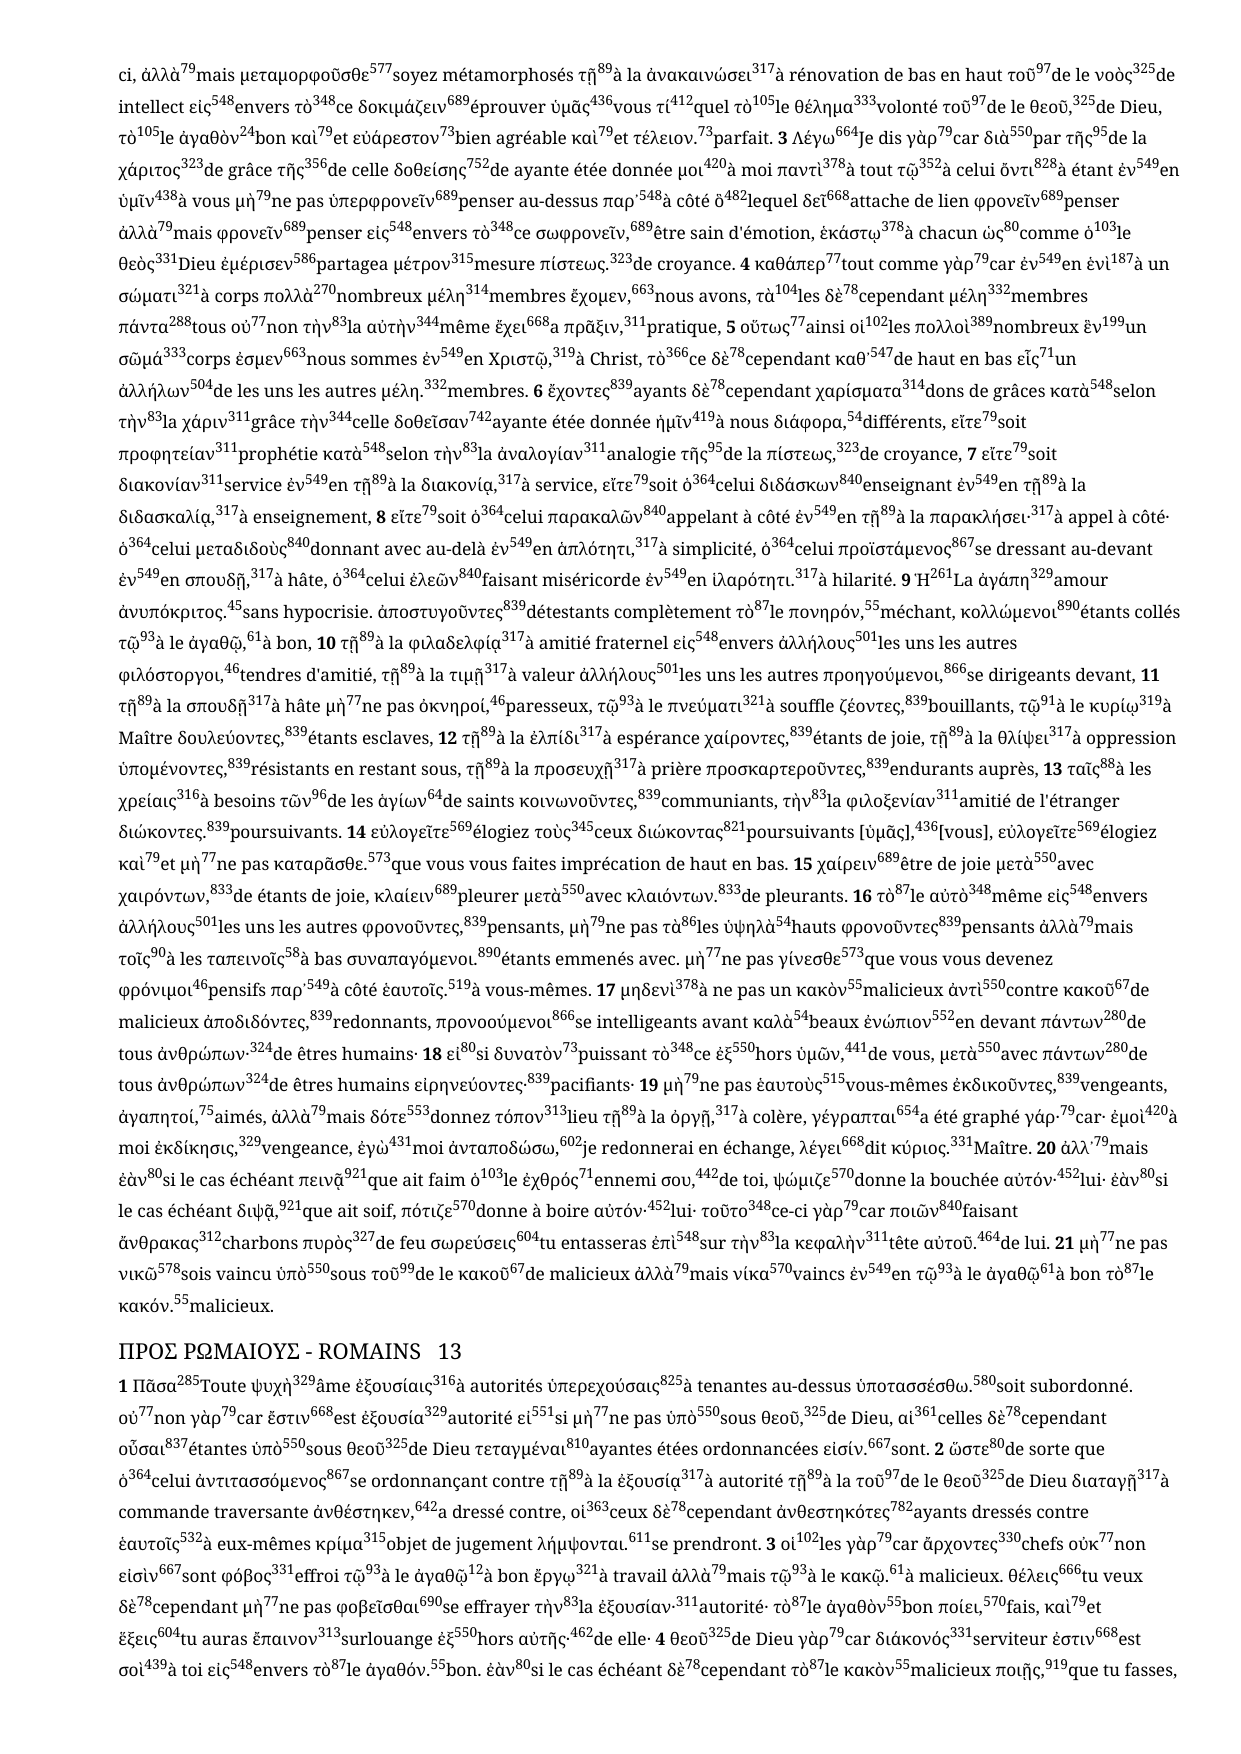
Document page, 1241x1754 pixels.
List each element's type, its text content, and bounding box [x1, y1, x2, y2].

text 1 Παρακαλῶ664J'appelle à côté οὖν79donc ὑμᾶς,436vous, ἀδελφοί,336frères, διὰ550par τῶν96de les οἰκτιρμῶν324de compassions τοῦ97de le θεοῦ325de Dieu παραστῆσαι681dresser à côté τὰ86les σώματα314corps ὑμῶν441de vous θυσίαν311sacrifice ζῶσαν820vivante ἁγίαν51sainte εὐάρεστον51bien agréable τῷ91à le θεῷ,319à Dieu, τὴν83la λογικὴν2logique λατρείαν311adoration ὑμῶν·441de vous· 2 καὶ79et μὴ79ne pas συσχηματίζεσθε573que vous vous schématisez avec τῷ91à le αἰῶνι319à ère τούτῳ,144à celui-ci, ἀλλὰ79mais μεταμορφοῦσθε577soyez métamorphosés τῇ89à la ἀνακαινώσει317à rénovation de bas en haut τοῦ97de le νοὸς325de intellect εἰς548envers τὸ348ce δοκιμάζειν689éprouver ὑμᾶς436vous τί412quel τὸ105le θέλημα333volonté τοῦ97de le θεοῦ,325de Dieu, τὸ105le ἀγαθὸν24bon καὶ79et εὐάρεστον73bien agréable καὶ79et τέλειον.73parfait. 3 Λέγω664Je dis γὰρ79car διὰ550par τῆς95de la χάριτος323de grâce τῆς356de celle δοθείσης752de ayante étée donnée μοι420à moi παντὶ378à tout τῷ352à celui ὄντι828à étant ἐν549en ὑμῖν438à vous μὴ79ne pas ὑπερφρονεῖν689penser au-dessus παρ᾽548à côté ὃ482lequel δεῖ668attache de lien φρονεῖν689penser ἀλλὰ79mais φρονεῖν689penser εἰς548envers τὸ348ce σωφρονεῖν,689être sain d'émotion, ἑκάστῳ378à chacun ὡς80comme ὁ103le θεὸς331Dieu ἐμέρισεν586partagea μέτρον315mesure πίστεως.323de croyance. 4 καθάπερ77tout comme γὰρ79car ἐν549en ἑνὶ187à un σώματι321à corps πολλὰ270nombreux μέλη314membres ἔχομεν,663nous avons, τὰ104les δὲ78cependant μέλη332membres πάντα288tous οὐ77non τὴν83la αὐτὴν344même ἔχει668a πρᾶξιν,311pratique, 5 οὕτως77ainsi οἱ102les πολλοὶ389nombreux ἓν199un σῶμά333corps ἐσμεν663nous sommes ἐν549en Χριστῷ,319à Christ, τὸ366ce δὲ78cependant καθ᾽547de haut en bas εἷς71un ἀλλήλων504de les uns les autres μέλη.332membres. 6 ἔχοντες839ayants δὲ78cependant χαρίσματα314dons de grâces κατὰ548selon τὴν83la χάριν311grâce τὴν344celle δοθεῖσαν742ayante étée donnée ἡμῖν419à nous διάφορα,54différents, εἴτε79soit προφητείαν311prophétie κατὰ548selon τὴν83la ἀναλογίαν311analogie τῆς95de la πίστεως,323de croyance, 7 εἴτε79soit διακονίαν311service ἐν549en τῇ89à la διακονίᾳ,317à service, εἴτε79soit ὁ364celui διδάσκων840enseignant ἐν549en τῇ89à la διδασκαλίᾳ,317à enseignement, 8 εἴτε79soit ὁ364celui παρακαλῶν840appelant à côté ἐν549en τῇ89à la παρακλήσει·317à appel à côté· ὁ364celui μεταδιδοὺς840donnant avec au-delà ἐν549en ἁπλότητι,317à simplicité, ὁ364celui προϊστάμενος867se dressant au-devant ἐν549en σπουδῇ,317à hâte, ὁ364celui ἐλεῶν840faisant miséricorde ἐν549en ἱλαρότητι.317à hilarité. 9 Ἡ261La ἀγάπη329amour ἀνυπόκριτος.45sans hypocrisie. ἀποστυγοῦντες839détestants complètement τὸ87le πονηρόν,55méchant, κολλώμενοι890étants collés τῷ93à le ἀγαθῷ,61à bon, 10 τῇ89à la φιλαδελφίᾳ317à amitié fraternel εἰς548envers ἀλλήλους501les uns les autres φιλόστοργοι,46tendres d'amitié, τῇ89à la τιμῇ317à valeur ἀλλήλους501les uns les autres προηγούμενοι,866se dirigeants devant, 11 τῇ89à la σπουδῇ317à hâte μὴ77ne pas ὀκνηροί,46paresseux, τῷ93à le πνεύματι321à souffle ζέοντες,839bouillants, τῷ91à le κυρίῳ319à Maître δουλεύοντες,839étants esclaves, 12 τῇ89à la ἐλπίδι317à espérance χαίροντες,839étants de joie, τῇ89à la θλίψει317à oppression ὑπομένοντες,839résistants en restant sous, τῇ89à la προσευχῇ317à prière προσκαρτεροῦντες,839endurants auprès, 13 ταῖς88à les χρείαις316à besoins τῶν96de les ἁγίων64de saints κοινωνοῦντες,839communiants, τὴν83la φιλοξενίαν311amitié de l'étranger διώκοντες.839poursuivants. 14 εὐλογεῖτε569élogiez τοὺς345ceux διώκοντας821poursuivants [ὑμᾶς],436[vous], εὐλογεῖτε569élogiez καὶ79et μὴ77ne pas καταρᾶσθε.573que vous vous faites imprécation de haut en bas. 15 χαίρειν689être de joie μετὰ550avec χαιρόντων,833de étants de joie, κλαίειν689pleurer μετὰ550avec κλαιόντων.833de pleurants. 16 τὸ87le αὐτὸ348même εἰς548envers ἀλλήλους501les uns les autres φρονοῦντες,839pensants, μὴ79ne pas τὰ86les ὑψηλὰ54hauts φρονοῦντες839pensants ἀλλὰ79mais τοῖς90à les ταπεινοῖς58à bas συναπαγόμενοι.890étants emmenés avec. μὴ77ne pas γίνεσθε573que vous vous devenez φρόνιμοι46pensifs παρ᾽549à côté ἑαυτοῖς.519à vous-mêmes. 17 μηδενὶ378à ne pas un κακὸν55malicieux ἀντὶ550contre κακοῦ67de malicieux ἀποδιδόντες,839redonnants, προνοούμενοι866se intelligeants avant καλὰ54beaux ἐνώπιον552en devant πάντων280de tous ἀνθρώπων·324de êtres humains· 18 εἰ80si δυνατὸν73puissant τὸ348ce ἐξ550hors ὑμῶν,441de vous, μετὰ550avec πάντων280de tous ἀνθρώπων324de êtres humains εἰρηνεύοντες·839pacifiants· 19 μὴ79ne pas ἑαυτοὺς515vous-mêmes ἐκδικοῦντες,839vengeants, ἀγαπητοί,75aimés, ἀλλὰ79mais δότε553donnez τόπον313lieu τῇ89à la ὀργῇ,317à colère, γέγραπται654a été graphé γάρ·79car· ἐμοὶ420à moi ἐκδίκησις,329vengeance, ἐγὼ431moi ἀνταποδώσω,602je redonnerai en échange, λέγει668dit κύριος.331Maître. 20 ἀλλ᾽79mais ἐὰν80si le cas échéant πεινᾷ921que ait faim ὁ103le ἐχθρός71ennemi σου,442de toi, ψώμιζε570donne la bouchée αὐτόν·452lui· ἐὰν80si le cas échéant διψᾷ,921que ait soif, πότιζε570donne à boire αὐτόν·452lui· τοῦτο348ce-ci γὰρ79car ποιῶν840faisant ἄνθρακας312charbons πυρὸς327de feu σωρεύσεις604tu entasseras ἐπὶ548sur τὴν83la κεφαλὴν311tête αὐτοῦ.464de lui. 21 μὴ77ne pas νικῶ578sois vaincu ὑπὸ550sous τοῦ99de le κακοῦ67de malicieux ἀλλὰ79mais νίκα570vaincs ἐν549en τῷ93à le ἀγαθῷ61à bon τὸ87le κακόν.55malicieux. [118, 59, 1181, 1317]
text 1 Πᾶσα285Toute ψυχὴ329âme ἐξουσίαις316à autorités ὑπερεχούσαις825à tenantes au-dessus ὑποτασσέσθω.580soit subordonné. οὐ77non γὰρ79car ἔστιν668est ἐξουσία329autorité εἰ551si μὴ77ne pas ὑπὸ550sous θεοῦ,325de Dieu, αἱ361celles δὲ78cependant οὖσαι837étantes ὑπὸ550sous θεοῦ325de Dieu τεταγμέναι810ayantes étées ordonnancées εἰσίν.667sont. 2 ὥστε80de sorte que ὁ364celui ἀντιτασσόμενος867se ordonnançant contre τῇ89à la ἐξουσίᾳ317à autorité τῇ89à la τοῦ97de le θεοῦ325de Dieu διαταγῇ317à commande traversante ἀνθέστηκεν,642a dressé contre, οἱ363ceux δὲ78cependant ἀνθεστηκότες782ayants dressés contre ἑαυτοῖς532à eux-mêmes κρίμα315objet de jugement λήμψονται.611se prendront. 3 οἱ102les γὰρ79car ἄρχοντες330chefs οὐκ77non εἰσὶν667sont φόβος331effroi τῷ93à le ἀγαθῷ12à bon ἔργῳ321à travail ἀλλὰ79mais τῷ93à le κακῷ.61à malicieux. θέλεις666tu veux δὲ78cependant μὴ77ne pas φοβεῖσθαι690se effrayer τὴν83la ἐξουσίαν·311autorité· τὸ87le ἀγαθὸν55bon ποίει,570fais, καὶ79et ἕξεις604tu auras ἔπαινον313surlouange ἐξ550hors αὐτῆς·462de elle· 4 θεοῦ325de Dieu γὰρ79car διάκονός331serviteur ἐστιν668est σοὶ439à toi εἰς548envers τὸ87le ἀγαθόν.55bon. ἐὰν80si le cas échéant δὲ78cependant τὸ87le κακὸν55malicieux ποιῇς,919que tu fasses, φοβοῦ·574te effraie· οὐ77non γὰρ79car εἰκῇ77sans cause τὴν83la μάχαιραν311machette φορεῖ·668colporte· θεοῦ325de Dieu γὰρ79car διάκονός331serviteur ἐστιν668est ἔκδικος47vengeur εἰς548envers ὀργὴν311colère τῷ352à celui τὸ87le κακὸν55malicieux πράσσοντι.828à pratiquant. 5 διὸ79c'est pourquoi ἀνάγκη329nécessité ὑποτάσσεσθαι,690se subordonner, οὐ77non μόνον77seulement διὰ548par le fait de τὴν83la ὀργὴν311colère ἀλλὰ79mais καὶ77aussi διὰ548par le fait de τὴν83la συνείδησιν.311conscience. 6 διὰ548par le fait de τοῦτο348ce-ci γὰρ79car καὶ77aussi φόρους312impôts τελεῖτε·665vous achevez· λειτουργοὶ330liturges γὰρ79car θεοῦ325de Dieu εἰσιν667sont εἰς548envers αὐτὸ348même τοῦτο140ce-ci προσκαρτεροῦντες.839endurants auprès. 7 ἀπόδοτε553redonnez πᾶσιν377à tous τὰς82les ὀφειλάς,310débits, τῷ352à celui τὸν85le φόρον313impôt τὸν85le φόρον,313impôt, τῷ352à celui τὸ87le τέλος315achèvement τὸ87le τέλος,315achèvement, τῷ352à celui τὸν85le φόβον313effroi τὸν85le φόβον,313effroi, τῷ352à celui τὴν83la τιμὴν311valeur τὴν83la τιμήν.311valeur. 8 Μηδενὶ378à Ne pas un μηδὲν375ne pas un ὀφείλετε569devez εἰ551si μὴ77ne pas τὸ348ce ἀλλήλους501les uns les autres ἀγαπᾶν·689aimer· ὁ364celui γὰρ79car ἀγαπῶν840aimant τὸν85le ἕτερον373autre-différent νόμον313loi πεπλήρωκεν.642a fait plénitude. 9 τὸ366ce γὰρ79car οὐ77non μοιχεύσεις,604tu adultéreras, οὐ77non φονεύσεις,604tu meurtriras, οὐ77non κλέψεις,604tu voleras, οὐκ77non ἐπιθυμήσεις,604tu désireras en fureur, καὶ79et εἴ80si τις285une quelconque ἑτέρα130autre-différente ἐντολή,329commandement, ἐν549en τῷ91à le λόγῳ319à discours τούτῳ144à celui-ci ἀνακεφαλαιοῦται680est entêté de bas en haut [ἐν549[en τῷ]·91à le]· ἀγαπήσεις604tu aimeras τὸν85le πλησίον53prochain σου442de toi ὡς80comme σεαυτόν.516toi-même. 10 ἡ101la ἀγάπη329amour τῷ352à celui πλησίον77prochain κακὸν55malicieux οὐκ77non ἐργάζεται·674se met au travail· πλήρωμα333plénitude οὖν79donc νόμου325de loi ἡ101la ἀγάπη.329amour. 11 Καὶ79Et τοῦτο348ce-ci εἰδότες782ayants sus τὸν85le καιρόν,313moment, ὅτι80en ce que ὥρα329heure ἤδη77déjà ὑμᾶς436vous ἐξ550hors ὕπνου325de sommeil ἐγερθῆναι,683être éveillé, νῦν77maintenant γὰρ79car ἐγγύτερον77plus près ἡμῶν423de nous ἡ101la σωτηρία329sauvetage ἢ79ou ὅτε80lorsque ἐπιστεύσαμεν.581nous crûmes. 12 ἡ101la νὺξ329nuit προέκοψεν,586progressa, ἡ101la δὲ78cependant ἡμέρα329journée ἤγγικεν.642a approché. ἀποθώμεθα900que nous nous déposions οὖν79donc τὰ86les ἔργα314travaux τοῦ99de le σκότους,327de ténèbre, ἐνδυσώμεθα900que nous nous envêtions [δὲ]78[cependant] τὰ86les ὅπλα314armes τοῦ99de le φωτός.327de lumière. 13 ὡς80comme ἐν549en ἡμέρᾳ317à journée εὐσχημόνως77élégamment περιπατήσωμεν,894que nous piétinions autour, μὴ77ne pas κώμοις318à festins καὶ79et μέθαις,316à ivresses, μὴ77ne pas κοίταις316à couches καὶ79et ἀσελγείαις,316à luxures, μὴ77ne pas ἔριδι317à discorde καὶ79et ζήλῳ,319à zèle, 14 ἀλλ᾽79mais ἐνδύσασθε557que vous vous envêtez τὸν85le κύριον313Maître Ἰησοῦν313Iésous Χριστὸν313Christ καὶ79et τῆς95de la σαρκὸς323de chair πρόνοιαν311intelligence d'avance μὴ77ne pas ποιεῖσθε573que vous vous faites εἰς548envers ἐπιθυμίας.310désirs en fureurs. [118, 1370, 1181, 1682]
text ΠΡΟΣ ΡΩΜΑΙΟΥΣ - ROMAINS 13 [118, 1336, 1181, 1366]
